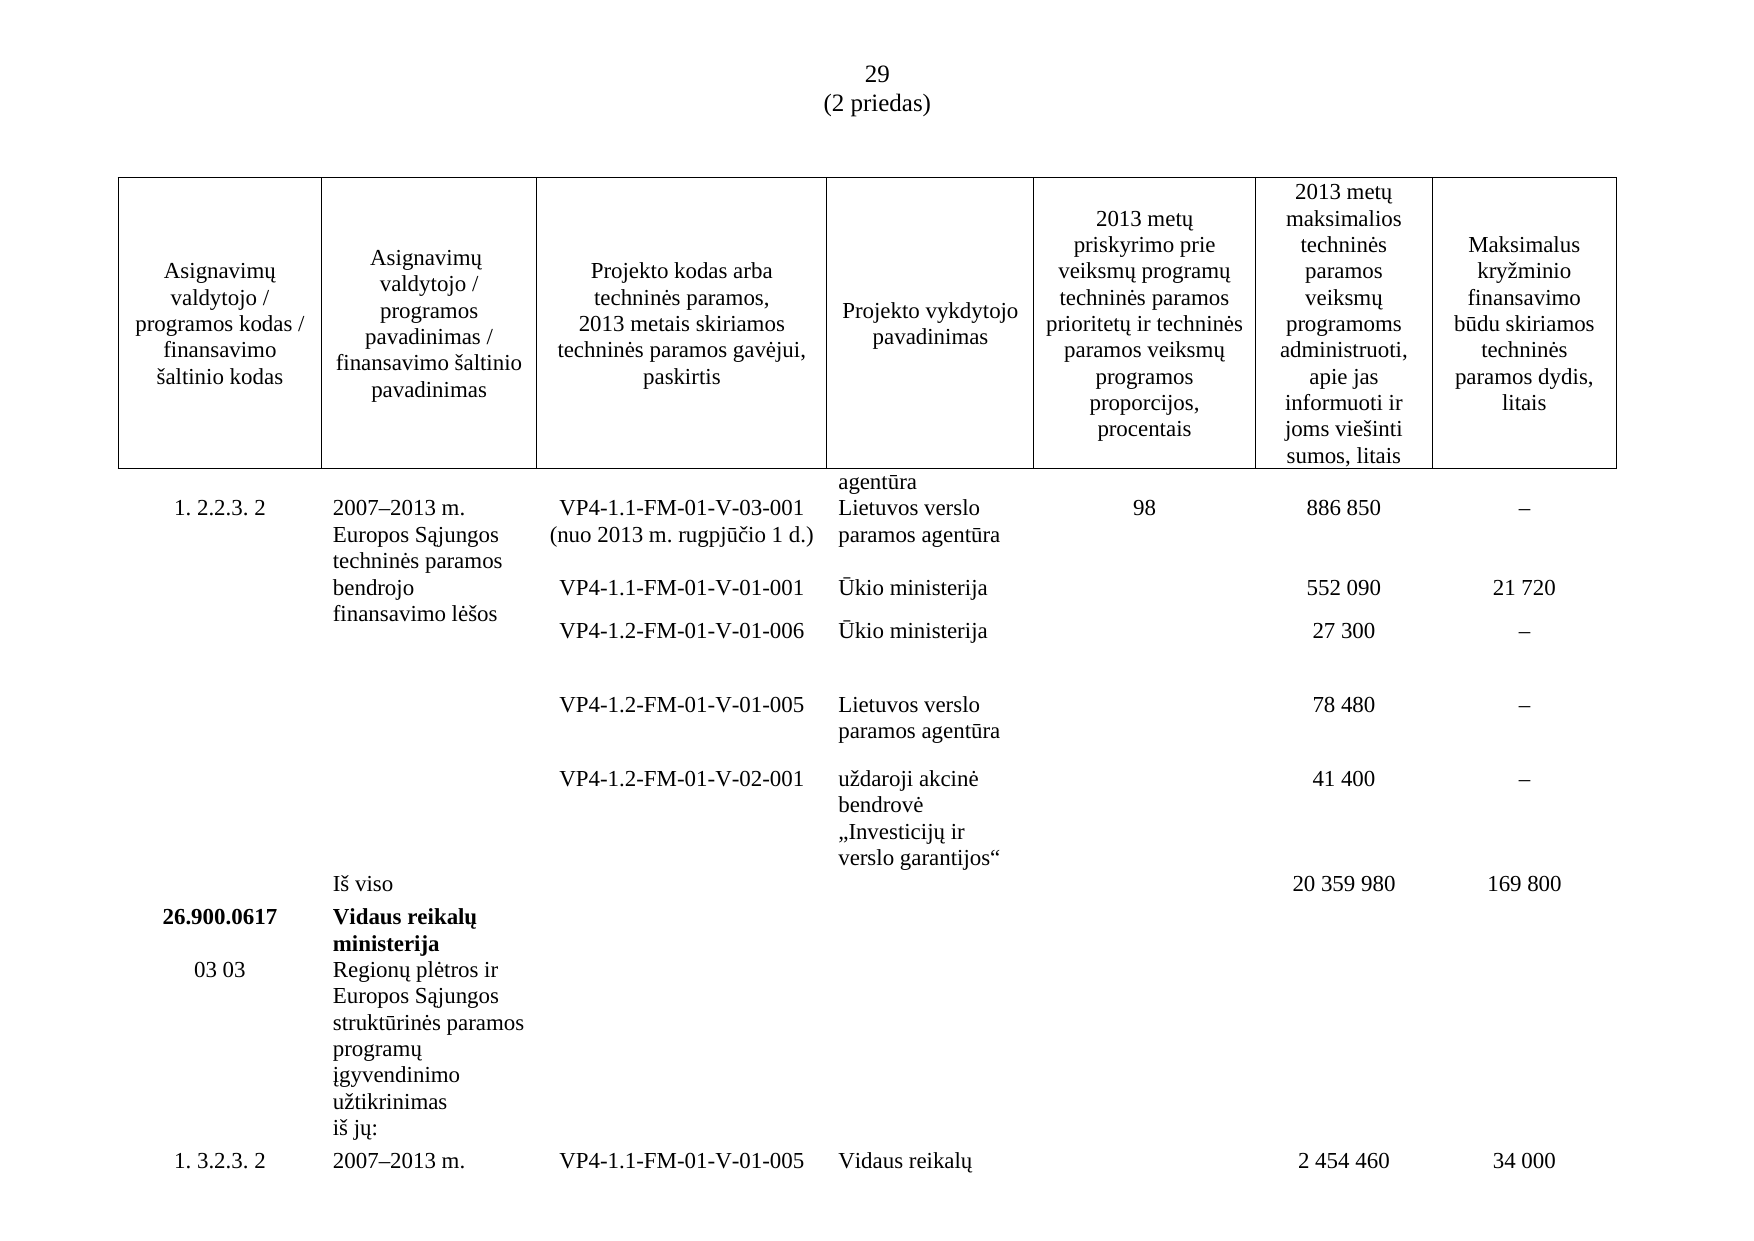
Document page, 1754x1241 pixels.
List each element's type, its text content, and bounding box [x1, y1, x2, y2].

table_cell 1. 2.2.3. 2 [118, 495, 321, 765]
table_cell 2007–2013 m. Europos Sąjungos techninės paramos bendrojo finansavimo lėšos [321, 495, 536, 765]
table_cell [1034, 574, 1255, 617]
table_cell [1255, 956, 1432, 1114]
table_cell [118, 469, 321, 494]
table_cell 169 800 [1432, 870, 1616, 903]
table_header Asignavimų valdytojo / programos kodas / finansavimo šaltinio kodas [119, 178, 321, 468]
table_cell iš jų: [321, 1114, 536, 1147]
table_cell 41 400 [1255, 765, 1432, 870]
table_cell 2 454 460 [1255, 1147, 1432, 1181]
table_cell Vidaus reikalų [827, 1147, 1034, 1181]
table_cell VP4-1.2-FM-01-V-01-006 [536, 617, 827, 691]
table_cell [1034, 870, 1255, 903]
table_cell – [1432, 765, 1616, 870]
table_cell [1034, 956, 1255, 1114]
table_cell [536, 870, 827, 903]
table_cell [536, 903, 827, 956]
table_cell [1255, 1114, 1432, 1147]
table_cell [536, 1114, 827, 1147]
table_cell 552 090 [1255, 574, 1432, 617]
table_cell [1034, 1114, 1255, 1147]
table_cell [1034, 765, 1255, 870]
table_cell [321, 469, 536, 494]
table_cell – [1432, 495, 1616, 573]
table_header Projekto vykdytojo pavadinimas [827, 178, 1033, 468]
table_header Maksimalus kryžminio finansavimo būdu skiriamos techninės paramos dydis, litais [1433, 178, 1616, 468]
table_cell [1432, 469, 1616, 494]
table_cell [1034, 1147, 1255, 1181]
table_cell [1432, 1114, 1616, 1147]
table_cell [536, 956, 827, 1114]
table_cell 03 03 [118, 956, 321, 1147]
table_cell [827, 903, 1034, 956]
table_cell 34 000 [1432, 1147, 1616, 1181]
table_cell [1432, 903, 1616, 956]
table_cell [1432, 956, 1616, 1114]
table_cell Ūkio ministerija [827, 574, 1034, 617]
table_cell [536, 469, 827, 494]
table_header Projekto kodas arba techninės paramos, 2013 metais skiriamos techninės paramos gavėjui, paskirtis [537, 178, 826, 468]
table_cell 886 850 [1255, 495, 1432, 573]
table_header 2013 metų maksimalios techninės paramos veiksmų programoms administruoti, apie jas informuoti ir joms viešinti sumos, litais [1256, 178, 1432, 468]
table_cell VP4-1.2-FM-01-V-01-005 [536, 691, 827, 765]
table_cell [827, 870, 1034, 903]
table_cell [1034, 617, 1255, 691]
table_cell VP4-1.1-FM-01-V-01-001 [536, 574, 827, 617]
table_cell 21 720 [1432, 574, 1616, 617]
table_cell [1034, 469, 1255, 494]
table_cell [827, 1114, 1034, 1147]
table_cell agentūra [827, 469, 1034, 494]
table_cell Lietuvos verslo paramos agentūra [827, 495, 1034, 573]
table_cell [118, 870, 321, 903]
table_cell VP4-1.2-FM-01-V-02-001 [536, 765, 827, 870]
table_cell 2007–2013 m. [321, 1147, 536, 1181]
table_cell 78 480 [1255, 691, 1432, 765]
table_cell [827, 956, 1034, 1114]
table_cell – [1432, 691, 1616, 765]
table_cell [118, 765, 321, 870]
table_cell [1034, 691, 1255, 765]
table_cell Regionų plėtros ir Europos Sąjungos struktūrinės paramos programų įgyvendinimo užtikrinimas [321, 956, 536, 1114]
table_cell 1. 3.2.3. 2 [118, 1147, 321, 1181]
table_cell Ūkio ministerija [827, 617, 1034, 691]
table_cell [1255, 903, 1432, 956]
table_cell 26.900.0617 [118, 903, 321, 956]
table_cell VP4-1.1-FM-01-V-03-001 (nuo 2013 m. rugpjūčio 1 d.) [536, 495, 827, 573]
table_cell [321, 765, 536, 870]
table_cell – [1432, 617, 1616, 691]
table_cell Vidaus reikalų ministerija [321, 903, 536, 956]
table_cell Lietuvos verslo paramos agentūra [827, 691, 1034, 765]
table_header 2013 metų priskyrimo prie veiksmų programų techninės paramos prioritetų ir techninės paramos veiksmų programos proporcijos, procentais [1034, 178, 1255, 468]
table_cell uždaroji akcinė bendrovė „Investicijų ir verslo garantijos“ [827, 765, 1034, 870]
table_cell 20 359 980 [1255, 870, 1432, 903]
table_cell [1034, 903, 1255, 956]
table_cell 98 [1034, 495, 1255, 573]
table_cell VP4-1.1-FM-01-V-01-005 [536, 1147, 827, 1181]
table_header Asignavimų valdytojo / programos pavadinimas / finansavimo šaltinio pavadinimas [322, 178, 536, 468]
table_cell Iš viso [321, 870, 536, 903]
table_cell [1255, 469, 1432, 494]
table_cell 27 300 [1255, 617, 1432, 691]
